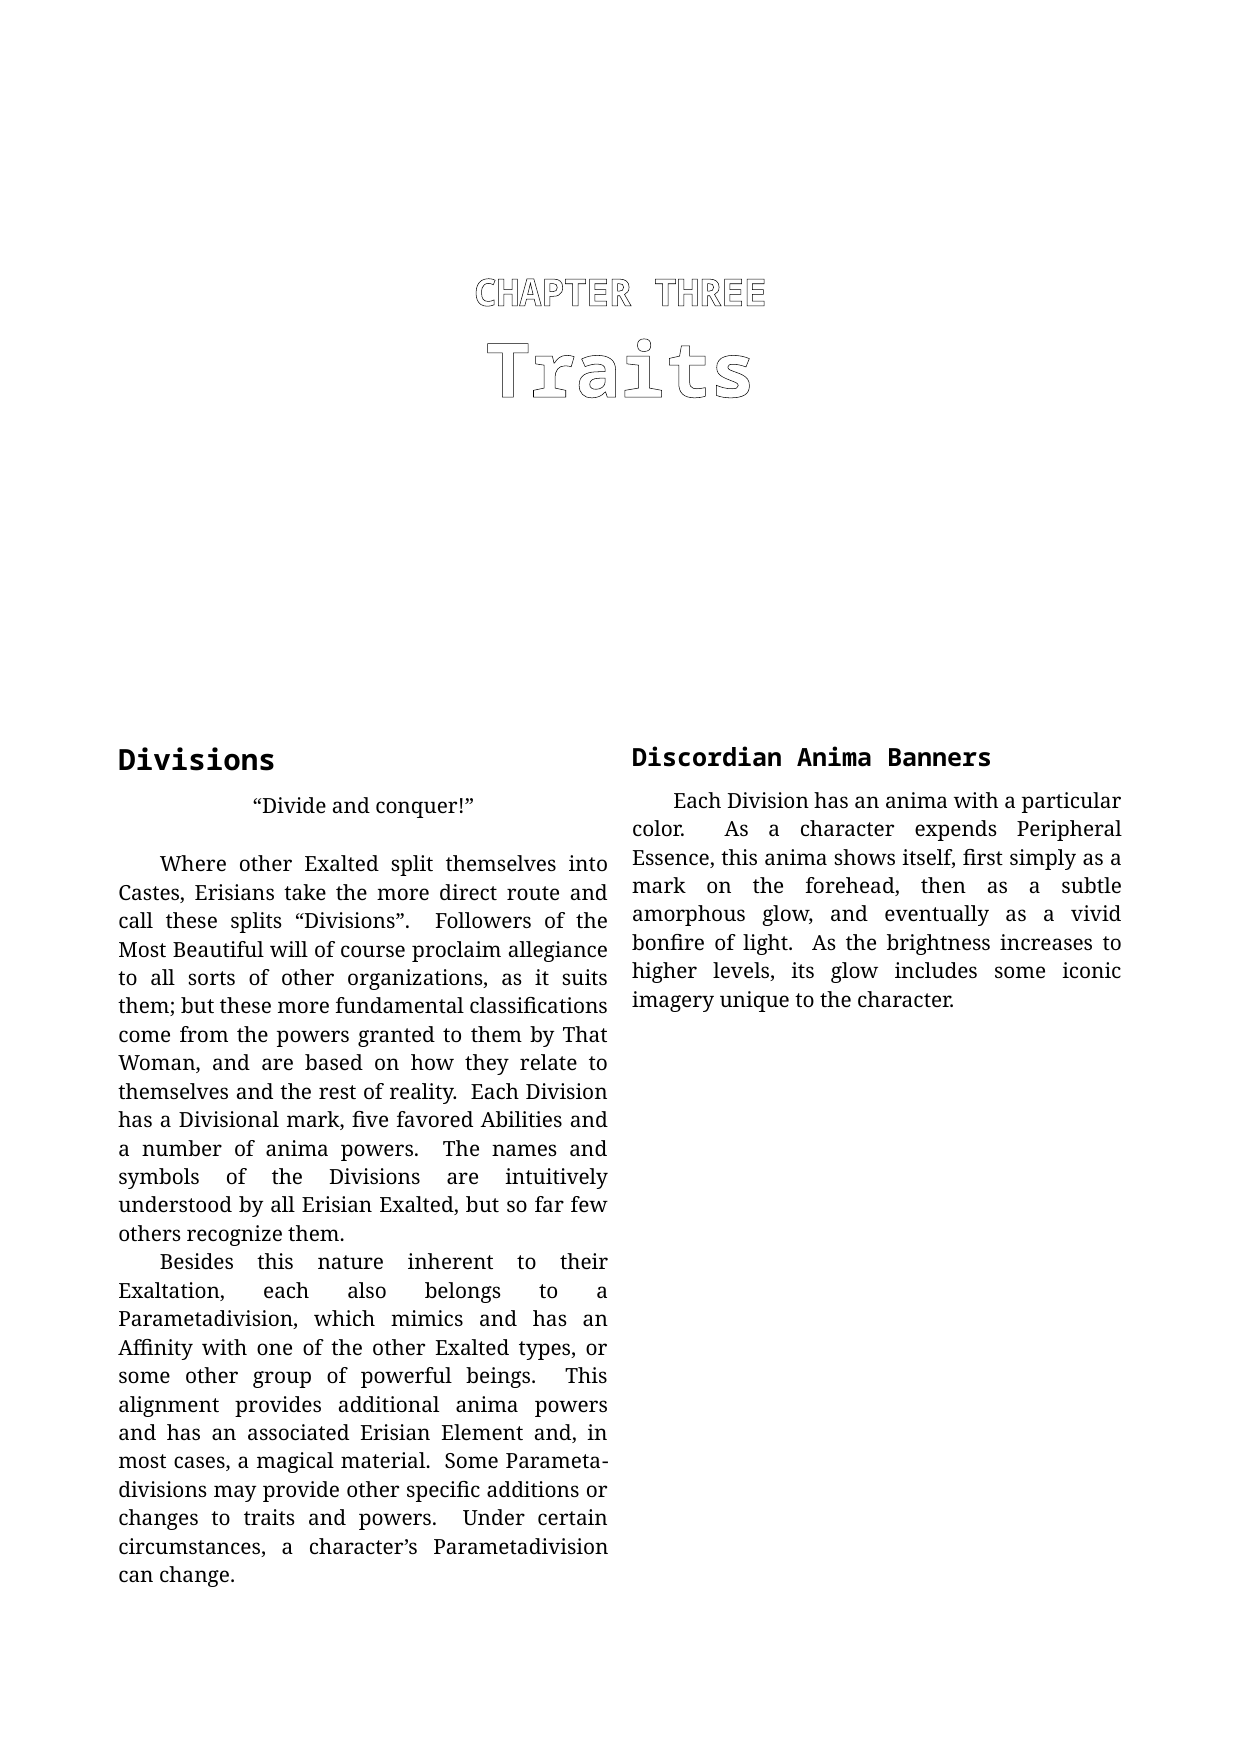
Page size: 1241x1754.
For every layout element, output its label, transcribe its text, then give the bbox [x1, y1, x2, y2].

subtitle Discordian Anima Banners [632, 739, 1122, 773]
text “Divide and conquer!” [118, 791, 608, 820]
text Where other Exalted split themselves into Castes, Erisians take the more direct route and call these splits “Divisions”. Followers of the Most Beautiful will of course proclaim allegiance to all sorts of other organizations, as it suits them; but these more fundamental classifications come from the powers granted to them by That Woman, and are based on how they relate to themselves and the rest of reality. Each Division has a Divisional mark, five favored Abilities and a number of anima powers. The names and symbols of the Divisions are intuitively understood by all Erisian Exalted, but so far few others recognize them. [118, 849, 608, 1247]
subtitle Divisions [118, 739, 608, 779]
text Each Division has an anima with a particular color. As a character expends Peripheral Essence, this anima shows itself, first simply as a mark on the forehead, then as a subtle amorphous glow, and eventually as a vivid bonfire of light. As the brightness increases to higher levels, its glow includes some iconic imagery unique to the character. [632, 786, 1122, 1013]
title Chapter Three [118, 266, 1122, 317]
title Traits [118, 317, 1122, 419]
text Besides this nature inherent to their Exaltation, each also belongs to a Parametadivision, which mimics and has an Affinity with one of the other Exalted types, or some other group of powerful beings. This alignment provides additional anima powers and has an associated Erisian Element and, in most cases, a magical material. Some Parameta­divisions may provide other specific additions or changes to traits and powers. Under certain circum­stances, a character’s Parameta­division can change. [118, 1247, 608, 1589]
